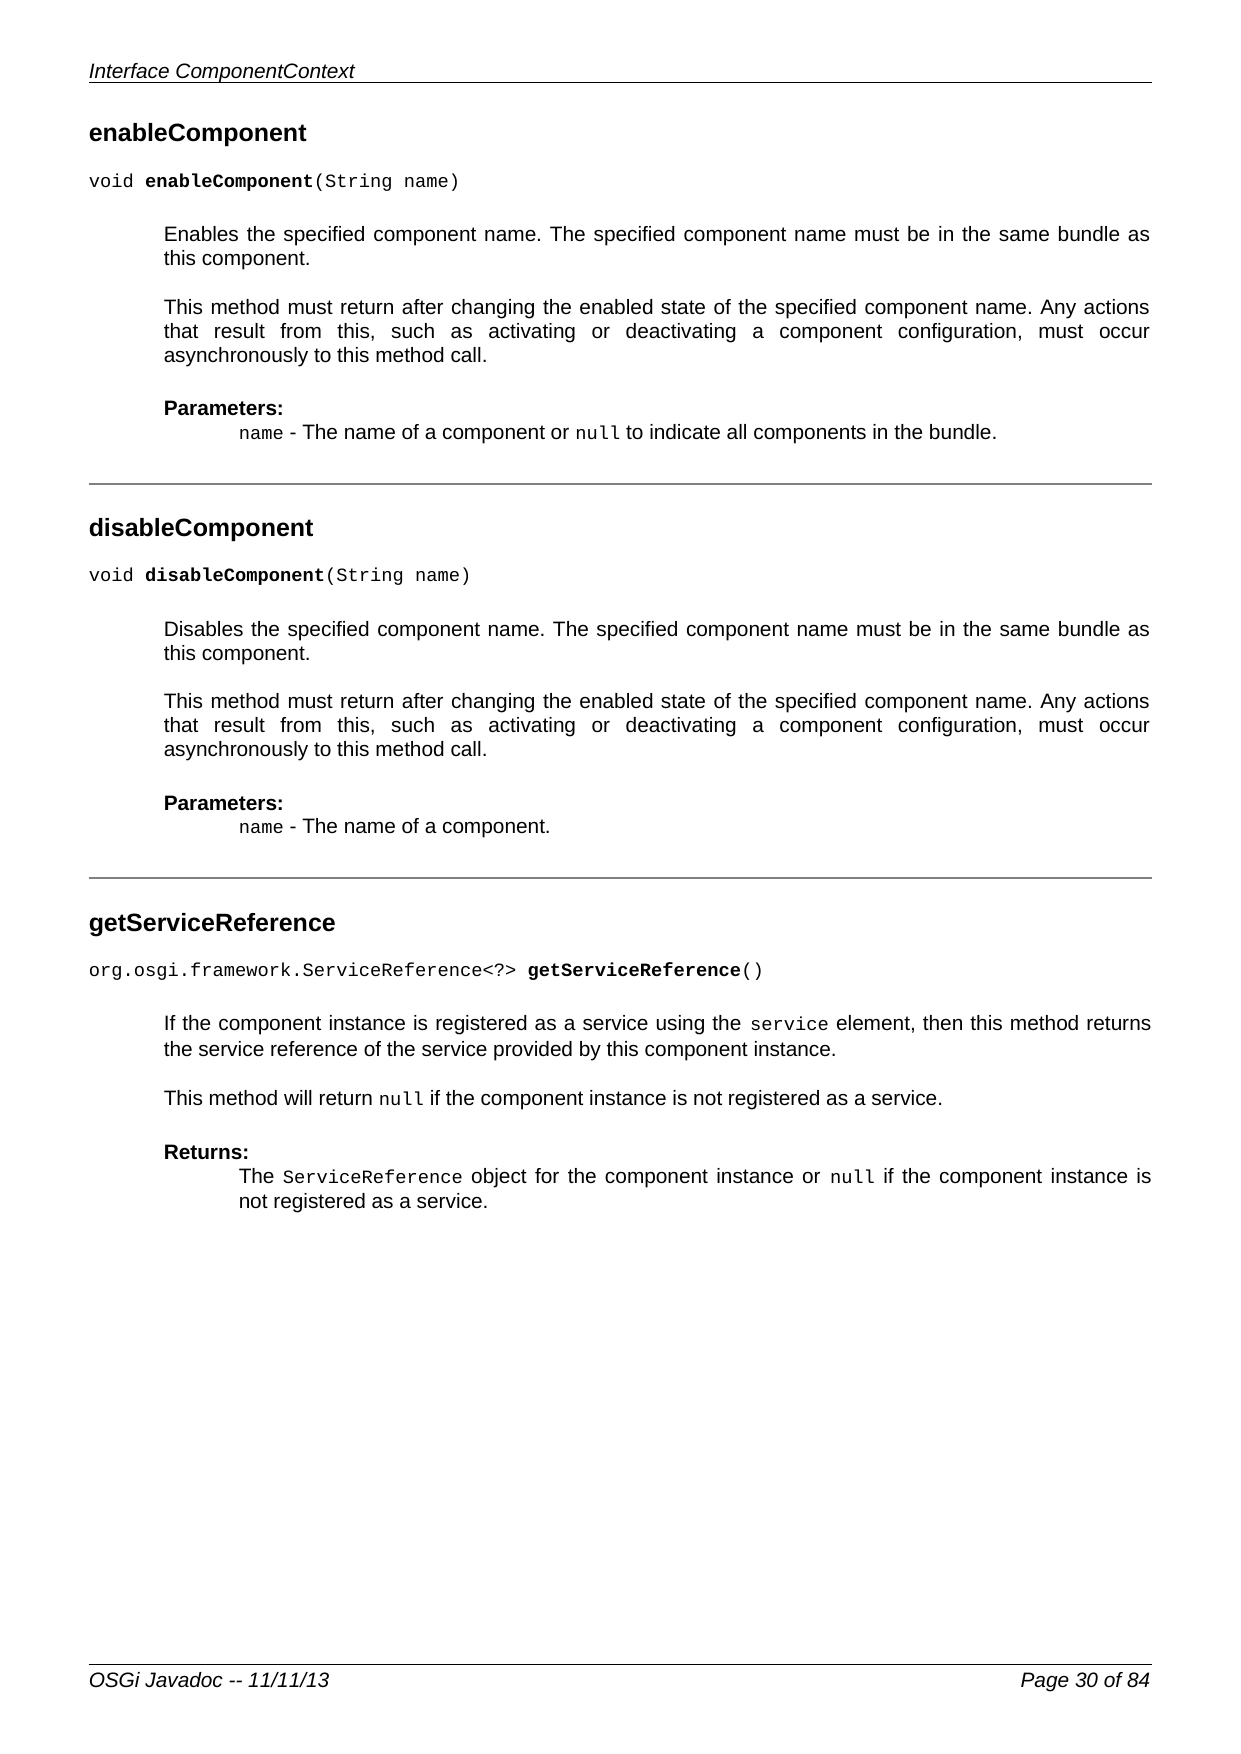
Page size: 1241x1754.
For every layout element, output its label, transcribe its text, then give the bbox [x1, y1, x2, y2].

text This method will return null if the component instance is not registered as a service. [163, 1085, 1152, 1111]
text Enables the specified component name. The specified component name must be in the same bundle as this component. [163, 222, 1152, 270]
subtitle enableComponent [88, 118, 1152, 147]
text name - The name of a component or null to indicate all components in the bundle. [238, 420, 1152, 445]
text If the component instance is registered as a service using the service element, then this method returns the service reference of the service provided by this component instance. [163, 1011, 1152, 1060]
text void disableComponent(String name) [88, 566, 1152, 587]
text This method must return after changing the enabled state of the specified component name. Any actions that result from this, such as activating or deactivating a component configuration, must occur asynchronously to this method call. [163, 689, 1152, 761]
text Parameters: [163, 790, 1152, 814]
text Parameters: [163, 396, 1152, 420]
subtitle getServiceReference [88, 908, 1152, 937]
text org.osgi.framework.ServiceReference<?> getServiceReference() [88, 961, 1152, 982]
text This method must return after changing the enabled state of the specified component name. Any actions that result from this, such as activating or deactivating a component configuration, must occur asynchronously to this method call. [163, 295, 1152, 367]
text name - The name of a component. [238, 814, 1152, 839]
subtitle disableComponent [88, 513, 1152, 542]
text Disables the specified component name. The specified component name must be in the same bundle as this component. [163, 616, 1152, 664]
text Returns: [163, 1140, 1152, 1164]
text The ServiceReference object for the component instance or null if the component instance is not registered as a service. [238, 1164, 1152, 1213]
text void enableComponent(String name) [88, 171, 1152, 193]
